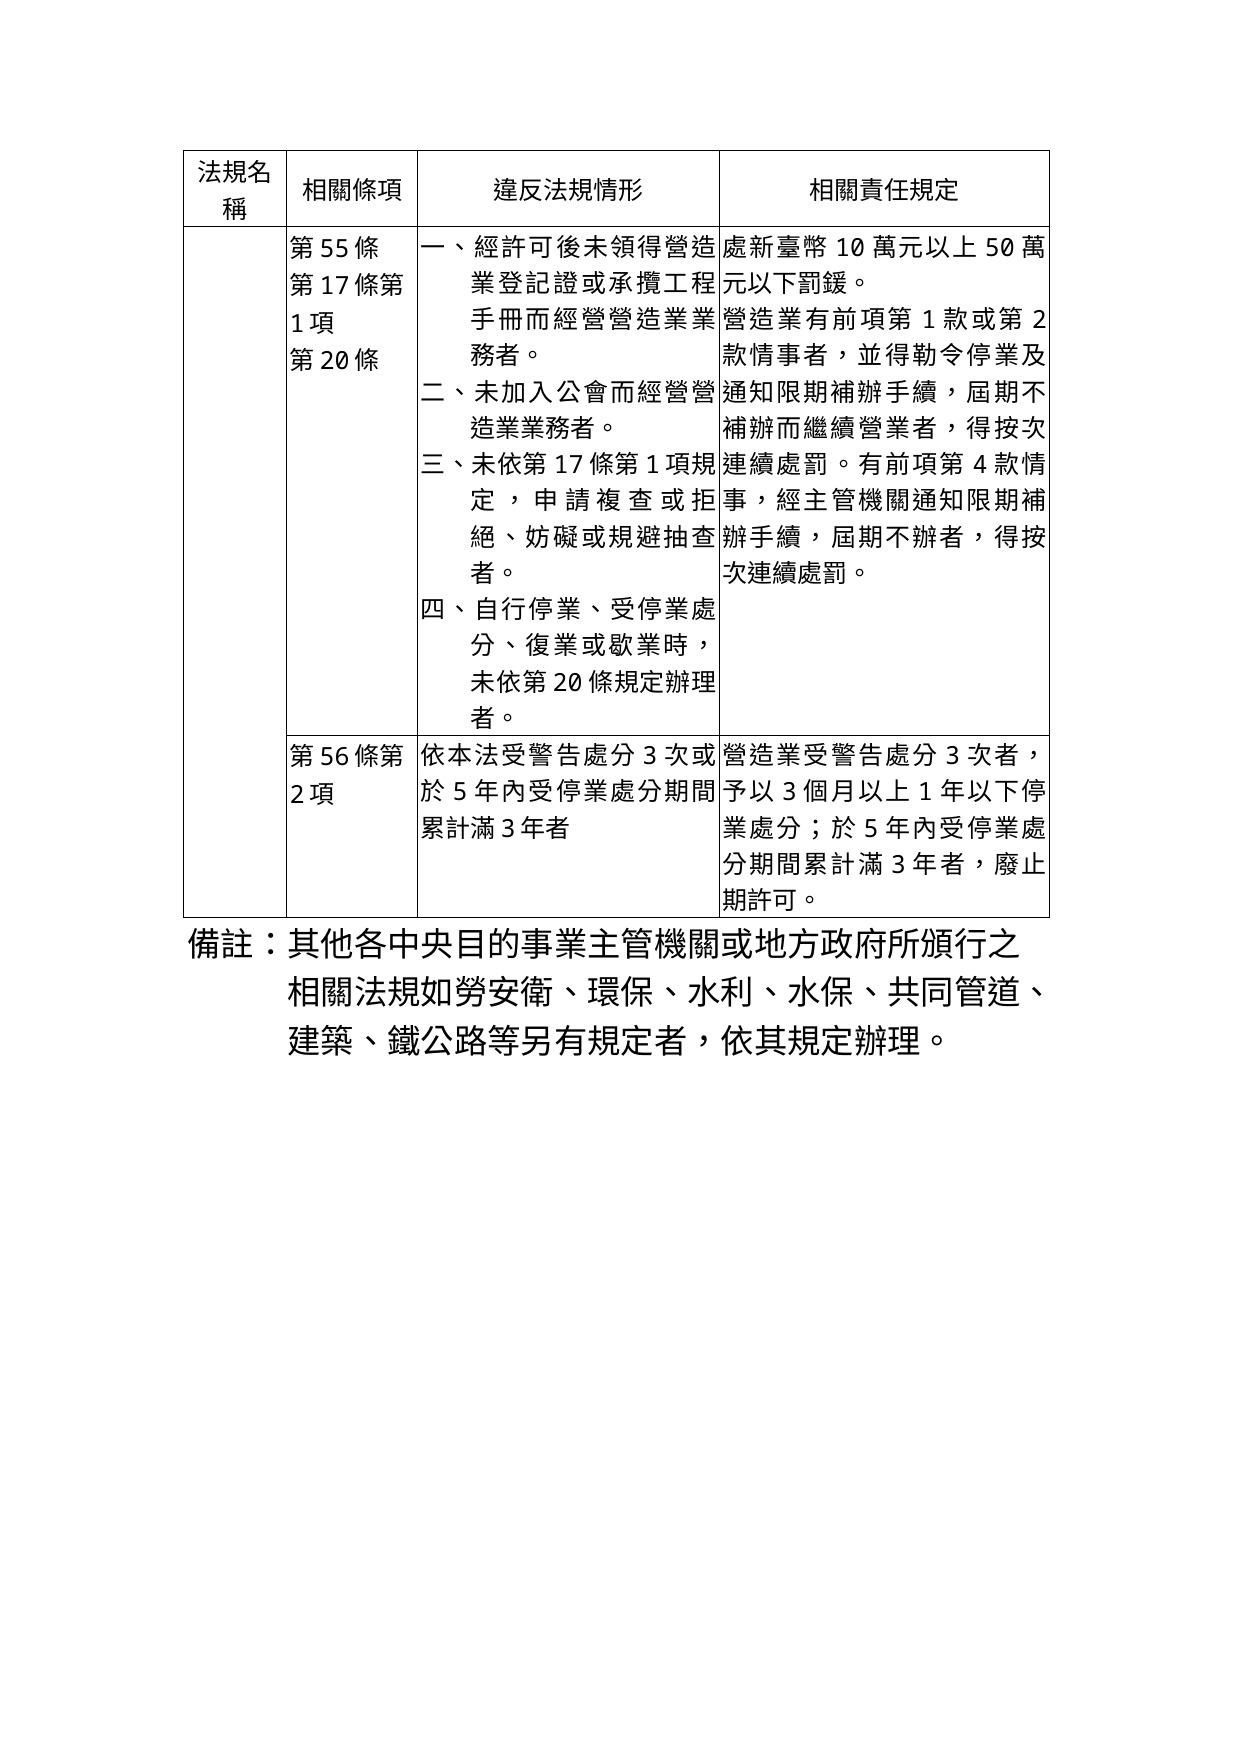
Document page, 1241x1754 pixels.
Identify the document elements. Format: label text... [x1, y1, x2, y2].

table_cell 第55條 第17條第1項 第20條 [287, 227, 417, 734]
table_header 相關條項 [287, 151, 417, 226]
table_header 法規名稱 [184, 151, 286, 226]
table_header 違反法規情形 [418, 151, 719, 226]
table_cell 第56條第2項 [287, 736, 417, 917]
table_cell 依本法受警告處分3次或於5年內受停業處分期間累計滿3年者 [418, 736, 719, 917]
table_header 相關責任規定 [720, 151, 1049, 226]
table_cell [184, 227, 286, 917]
table_cell 一、經許可後未領得營造業登記證或承攬工程手冊而經營營造業業務者。 二、未加入公會而經營營造業業務者。 三、未依第17條第1項規定，申請複查或拒絕、妨礙或規避抽查者。 四、自行停業、受停業處分、復業或歇業時，未依第20條規定辦理者。 [418, 227, 719, 734]
table_cell 處新臺幣10萬元以上50萬元以下罰鍰。 營造業有前項第1款或第2款情事者，並得勒令停業及通知限期補辦手續，屆期不補辦而繼續營業者，得按次連續處罰。有前項第4款情事，經主管機關通知限期補辦手續，屆期不辦者，得按次連續處罰。 [720, 227, 1049, 734]
table_cell 營造業受警告處分3次者，予以3個月以上1年以下停業處分；於5年內受停業處分期間累計滿3年者，廢止期許可。 [720, 736, 1049, 917]
text 備註：其他各中央目的事業主管機關或地方政府所頒行之相關法規如勞安衛、環保、水利、水保、共同管道、建築、鐵公路等另有規定者，依其規定辦理。 [187, 918, 1053, 1063]
